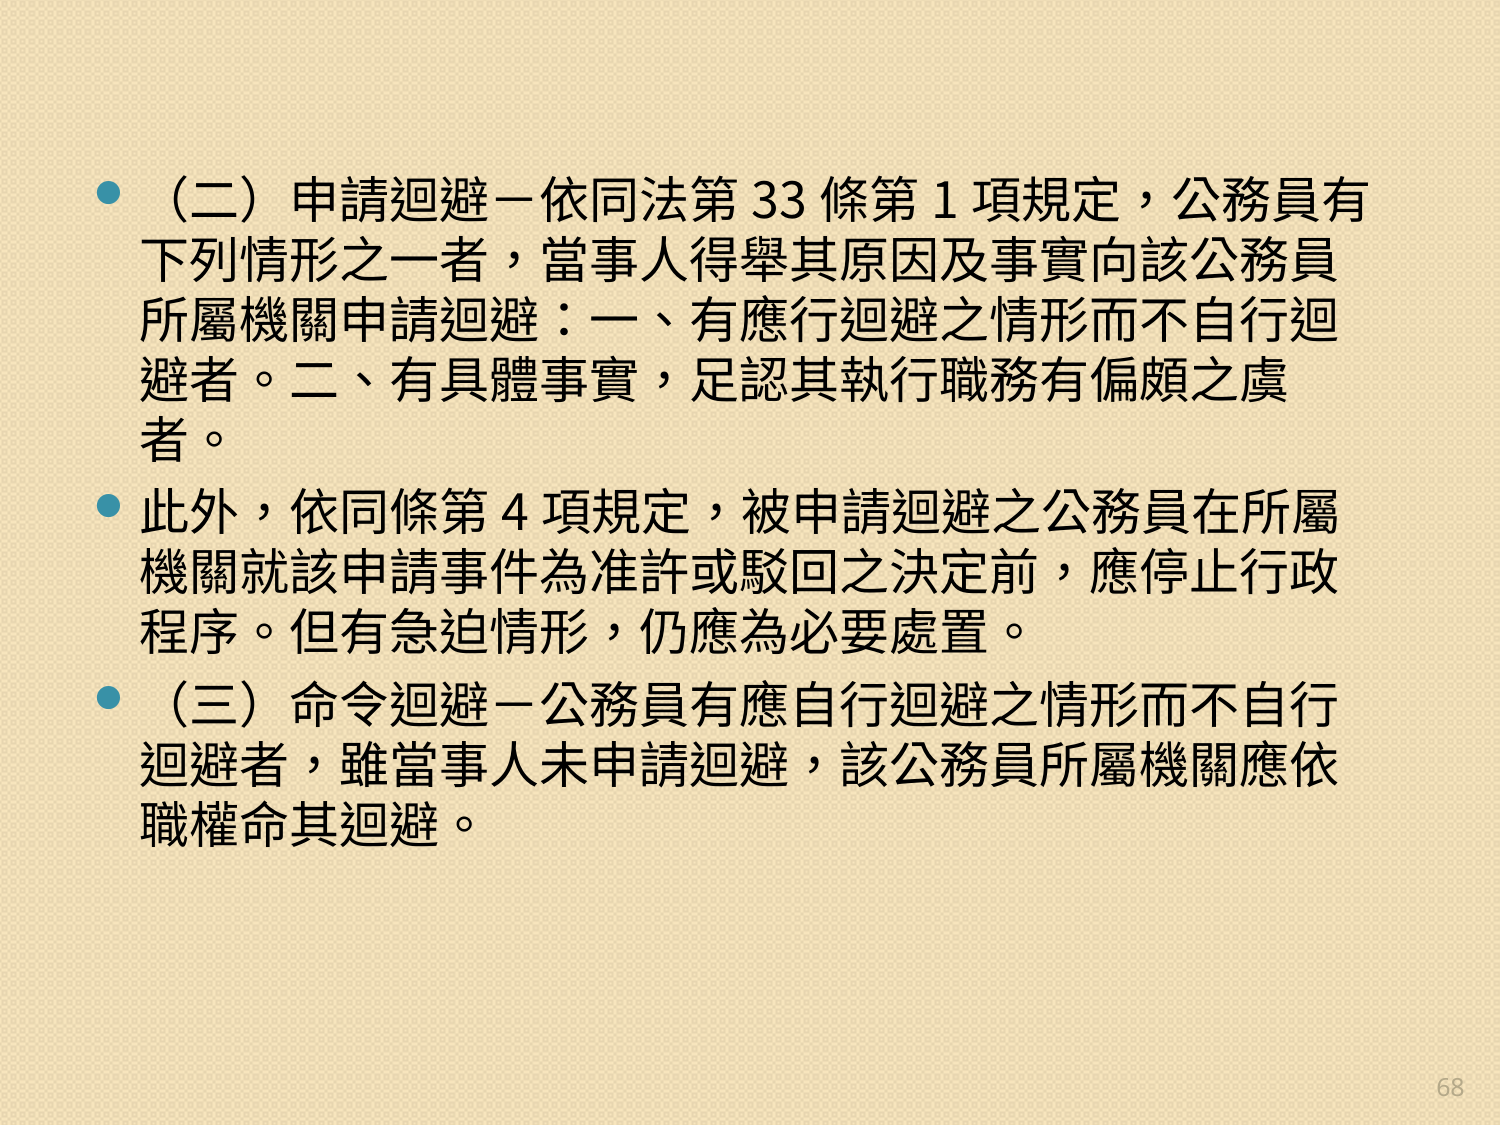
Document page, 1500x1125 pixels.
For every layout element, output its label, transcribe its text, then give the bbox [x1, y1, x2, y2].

slide_number [1413, 1034, 1488, 1113]
picture [0, 0, 1500, 1125]
list （二）申請迴避－依同法第33條第1項規定，公務員有下列情形之一者，當事人得舉其原因及事實向該公務員所屬機關申請迴避：一、有應行迴避之情形而不自行迴避者。二、有具體事實，足認其執行職務有偏頗之虞者。 此外，依同條第4項規定，被申請迴避之公務員在所屬機關就該申請事件為准許或駁回之決定前，應停止行政程序。但有急迫情形，仍應為必要處置。 （三）命令迴避－公務員有應自行迴避之情形而不自行迴避者，雖當事人未申請迴避，該公務員所屬機關應依職權命其迴避。 [64, 160, 1403, 816]
